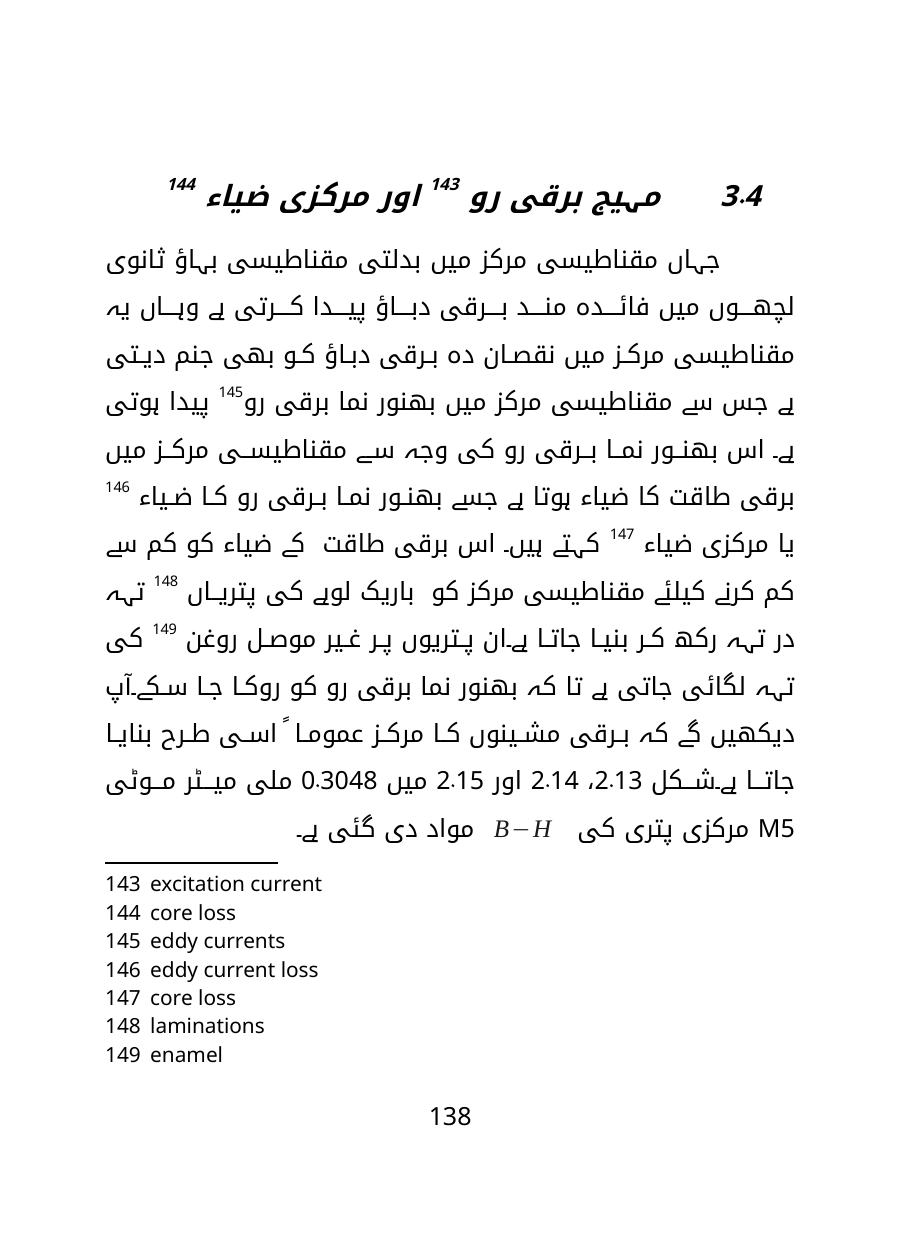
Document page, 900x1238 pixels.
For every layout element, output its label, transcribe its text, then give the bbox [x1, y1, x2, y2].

text laminations [105, 1012, 795, 1040]
list excitation current [105, 869, 795, 898]
subtitle مہیج برقی رو اور مرکزی ضیاء [105, 168, 720, 224]
list core loss [105, 898, 795, 926]
text core loss [105, 983, 795, 1012]
text eddy currents [105, 926, 795, 955]
text جہاں مقناطیسی مرکز میں بدلتی مقناطیسی بہاؤ ثانوی لچھوں میں فائدہ مند برقی دباؤ پیدا کرتی ہے وہاں یہ مقناطیسی مرکز میں نقصان دہ برقی دباؤ کو بھی جنم دیتی ہے جس سے مقناطیسی مرکز میں بھنور نما برقی رو پیدا ہوتی ہے۔ اس بھنور نما برقی رو کی وجہ سے مقناطیسی مرکز میں برقی طاقت کا ضیاء ہوتا ہے جسے بھنور نما برقی رو کا ضیاء یا مرکزی ضیاء کہتے ہیں۔ اس برقی طاقت کے ضیاء کو کم سے کم کرنے کیلئے مقناطیسی مرکز کو باریک لوہے کی پتریاں تہہ در تہہ رکھ کر بنیا جاتا ہے۔ان پتریوں پر غیر موصل روغن کی تہہ لگائی جاتی ہے تا کہ بھنور نما برقی رو کو روکا جا سکے۔آپ دیکھیں گے کہ برقی مشینوں کا مرکز عموما ً اسی طرح بنایا جاتا ہے۔شکل 2.13، 2.14 اور 2.15 میں 0.3048 ملی میٹر موٹی M5 مرکزی پتری کی مواد دی گئی ہے۔ [105, 236, 795, 852]
text enamel [105, 1040, 795, 1068]
text eddy current loss [105, 955, 795, 983]
